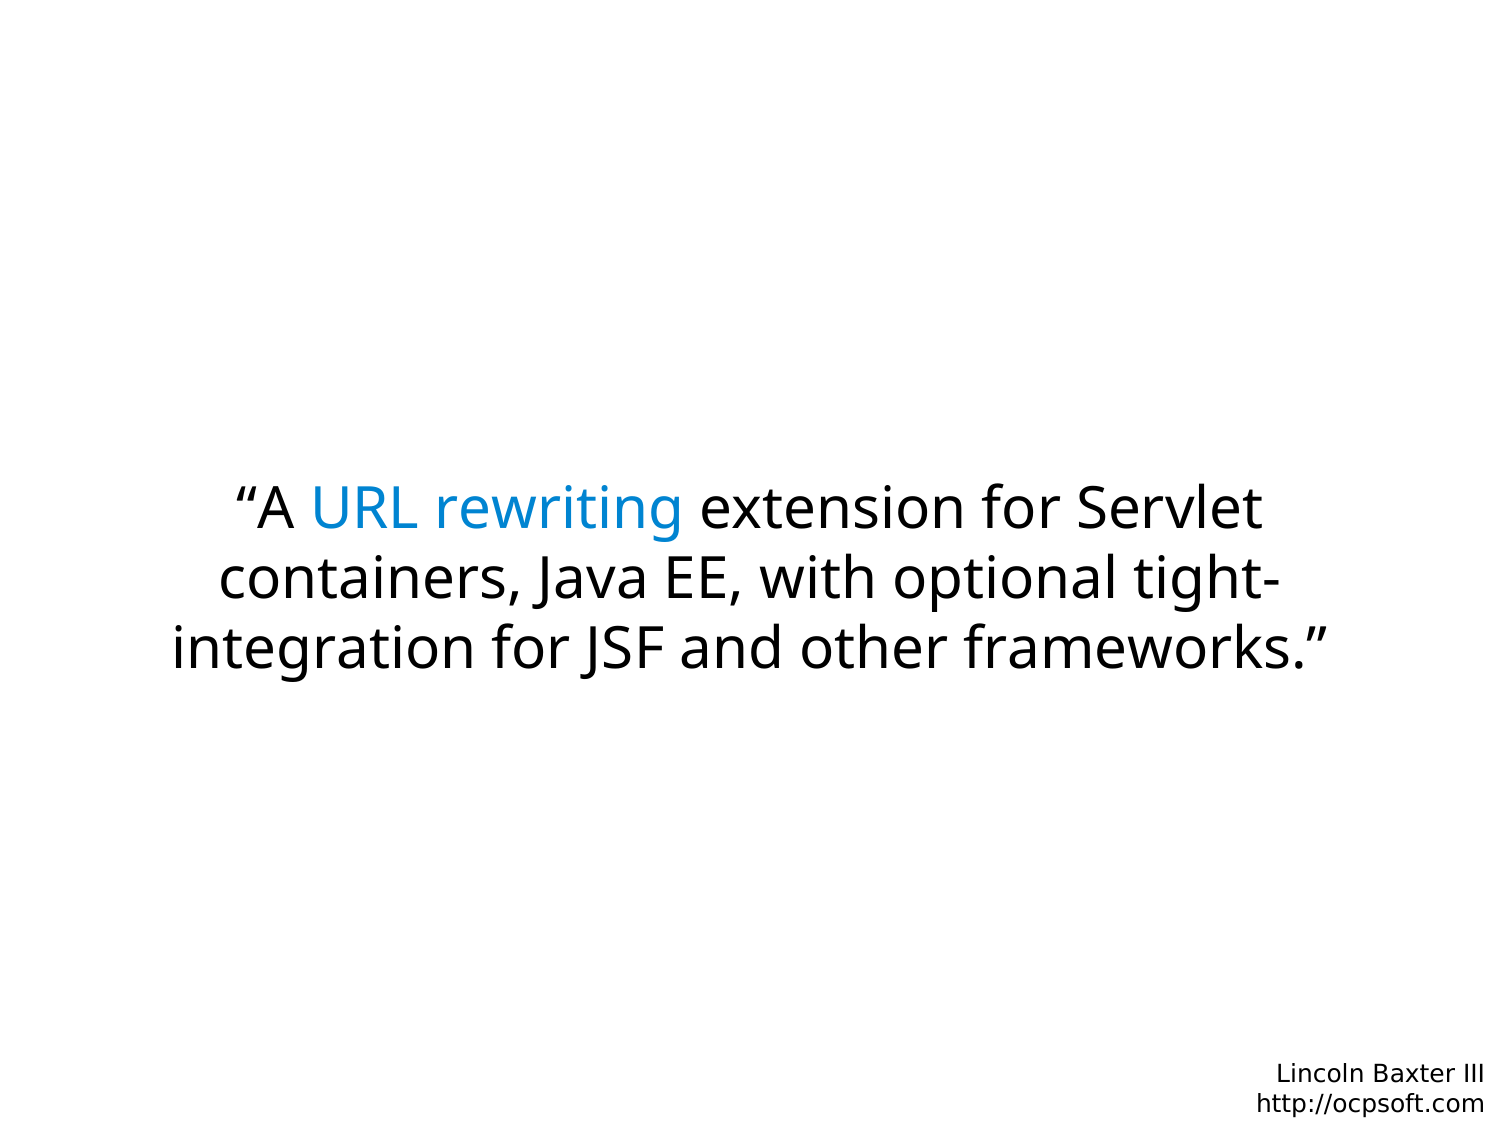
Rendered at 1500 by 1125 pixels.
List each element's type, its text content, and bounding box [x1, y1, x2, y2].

text_box “A URL rewriting extension for Servlet containers, Java EE, with optional tight-integration for JSF and other frameworks.” [112, 463, 1388, 688]
